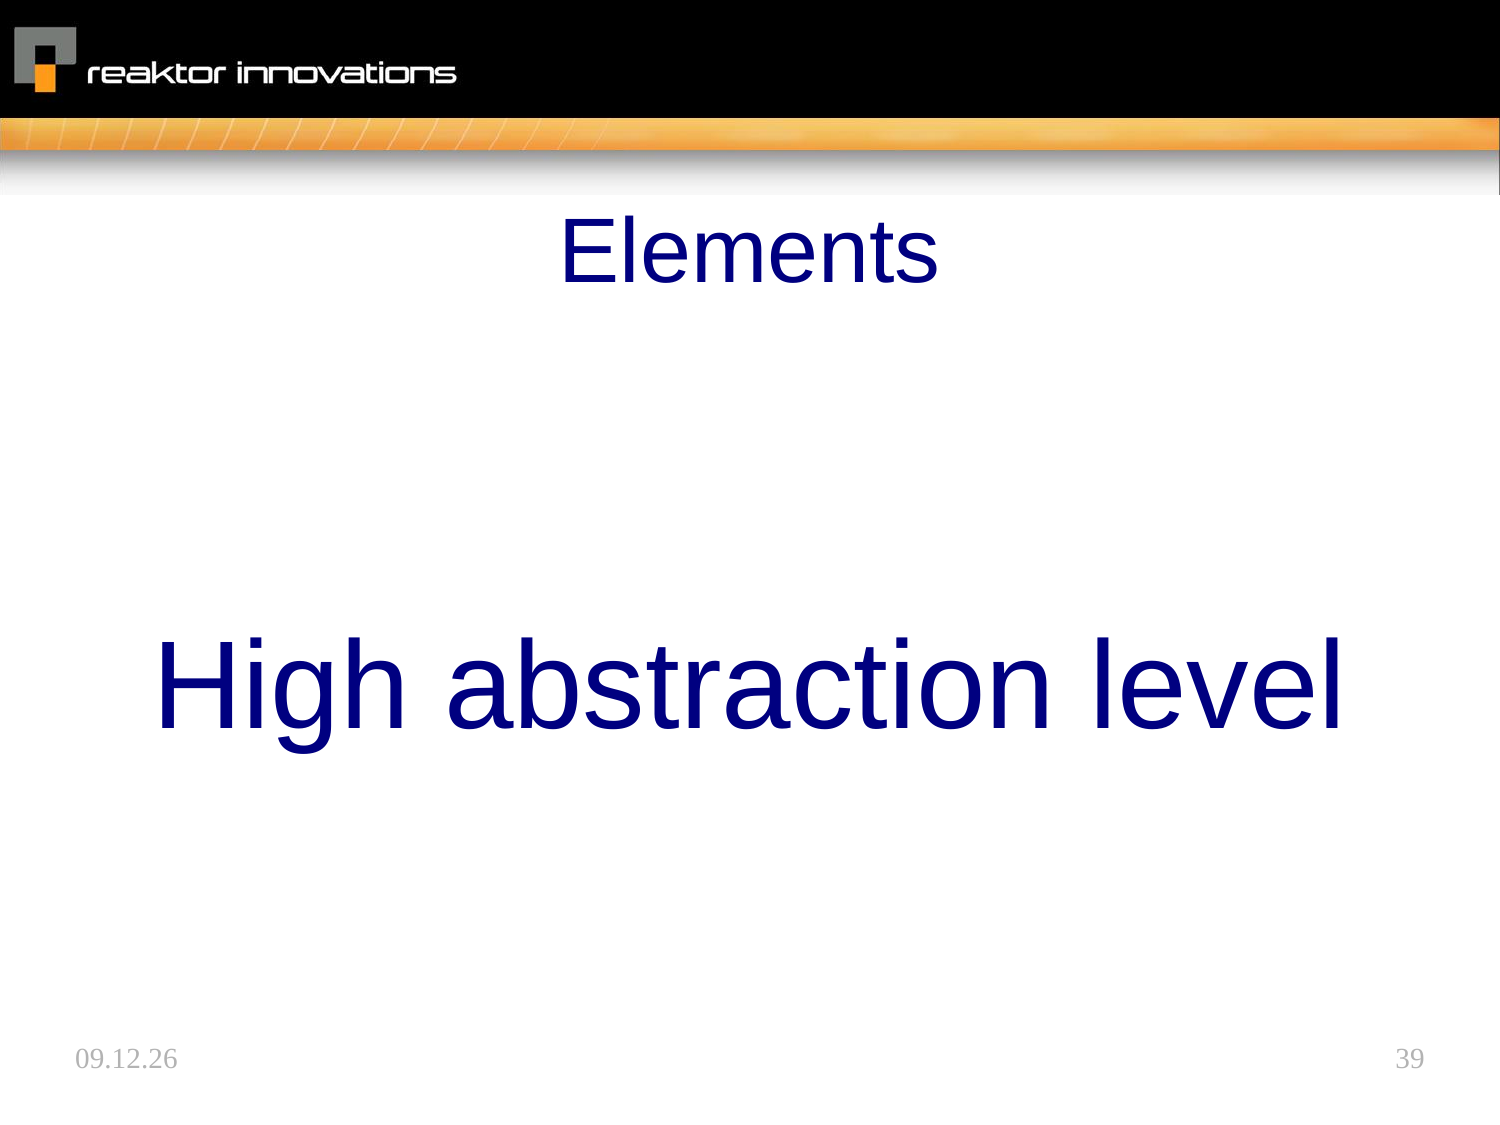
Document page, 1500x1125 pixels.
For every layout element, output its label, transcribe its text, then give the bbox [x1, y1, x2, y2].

title Elements [75, 164, 1425, 338]
picture [0, 0, 1500, 195]
subtitle High abstraction level [75, 371, 1425, 999]
